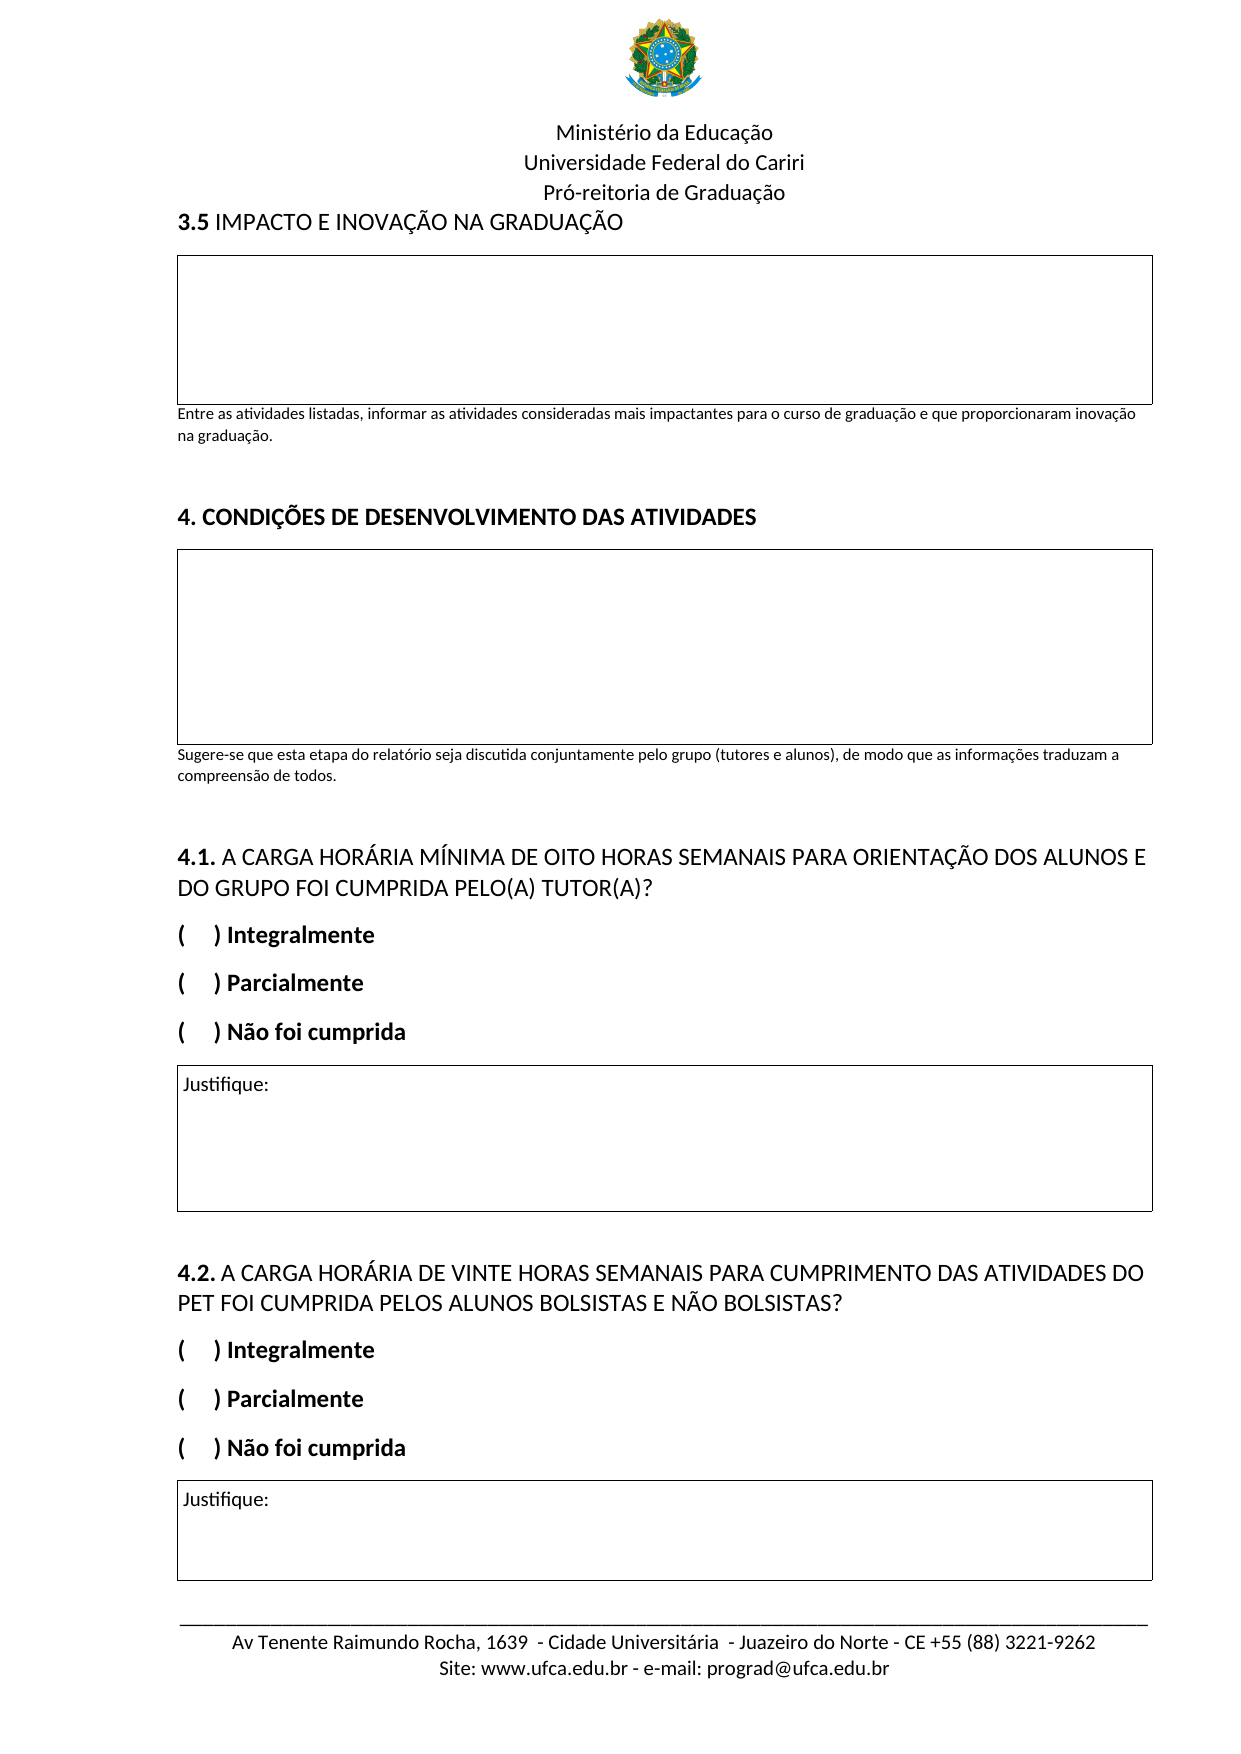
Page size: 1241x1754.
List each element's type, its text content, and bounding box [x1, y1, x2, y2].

text ( ) Integralmente [177, 1334, 1152, 1365]
table_header [178, 550, 1152, 744]
table_header Justifique: [178, 1481, 1152, 1580]
text 3.5 IMPACTO E INOVAÇÃO NA GRADUAÇÃO [177, 206, 1152, 237]
text ( ) Integralmente [177, 919, 1152, 949]
text ( ) Não foi cumprida [177, 1016, 1152, 1047]
table_header [178, 256, 1152, 403]
text Sugere-se que esta etapa do relatório seja discutida conjuntamente pelo grupo (tutores e alunos), de modo que as informações traduzam a compreensão de todos. [177, 745, 1152, 786]
text ( ) Parcialmente [177, 967, 1152, 998]
text 4.2. A CARGA HORÁRIA DE VINTE HORAS SEMANAIS PARA CUMPRIMENTO DAS ATIVIDADES DO PET FOI CUMPRIDA PELOS ALUNOS BOLSISTAS E NÃO BOLSISTAS? [177, 1257, 1152, 1318]
text Entre as atividades listadas, informar as atividades consideradas mais impactantes para o curso de graduação e que proporcionaram inovação na graduação. [177, 405, 1152, 445]
text ( ) Não foi cumprida [177, 1432, 1152, 1462]
text 4. CONDIÇÕES DE DESENVOLVIMENTO DAS ATIVIDADES [177, 501, 1152, 531]
picture [657, 39, 707, 100]
text ( ) Parcialmente [177, 1383, 1152, 1414]
table_header Justifique: [178, 1066, 1152, 1211]
text 4.1. A CARGA HORÁRIA MÍNIMA DE OITO HORAS SEMANAIS PARA ORIENTAÇÃO DOS ALUNOS E DO GRUPO FOI CUMPRIDA PELO(A) TUTOR(A)? [177, 841, 1152, 902]
